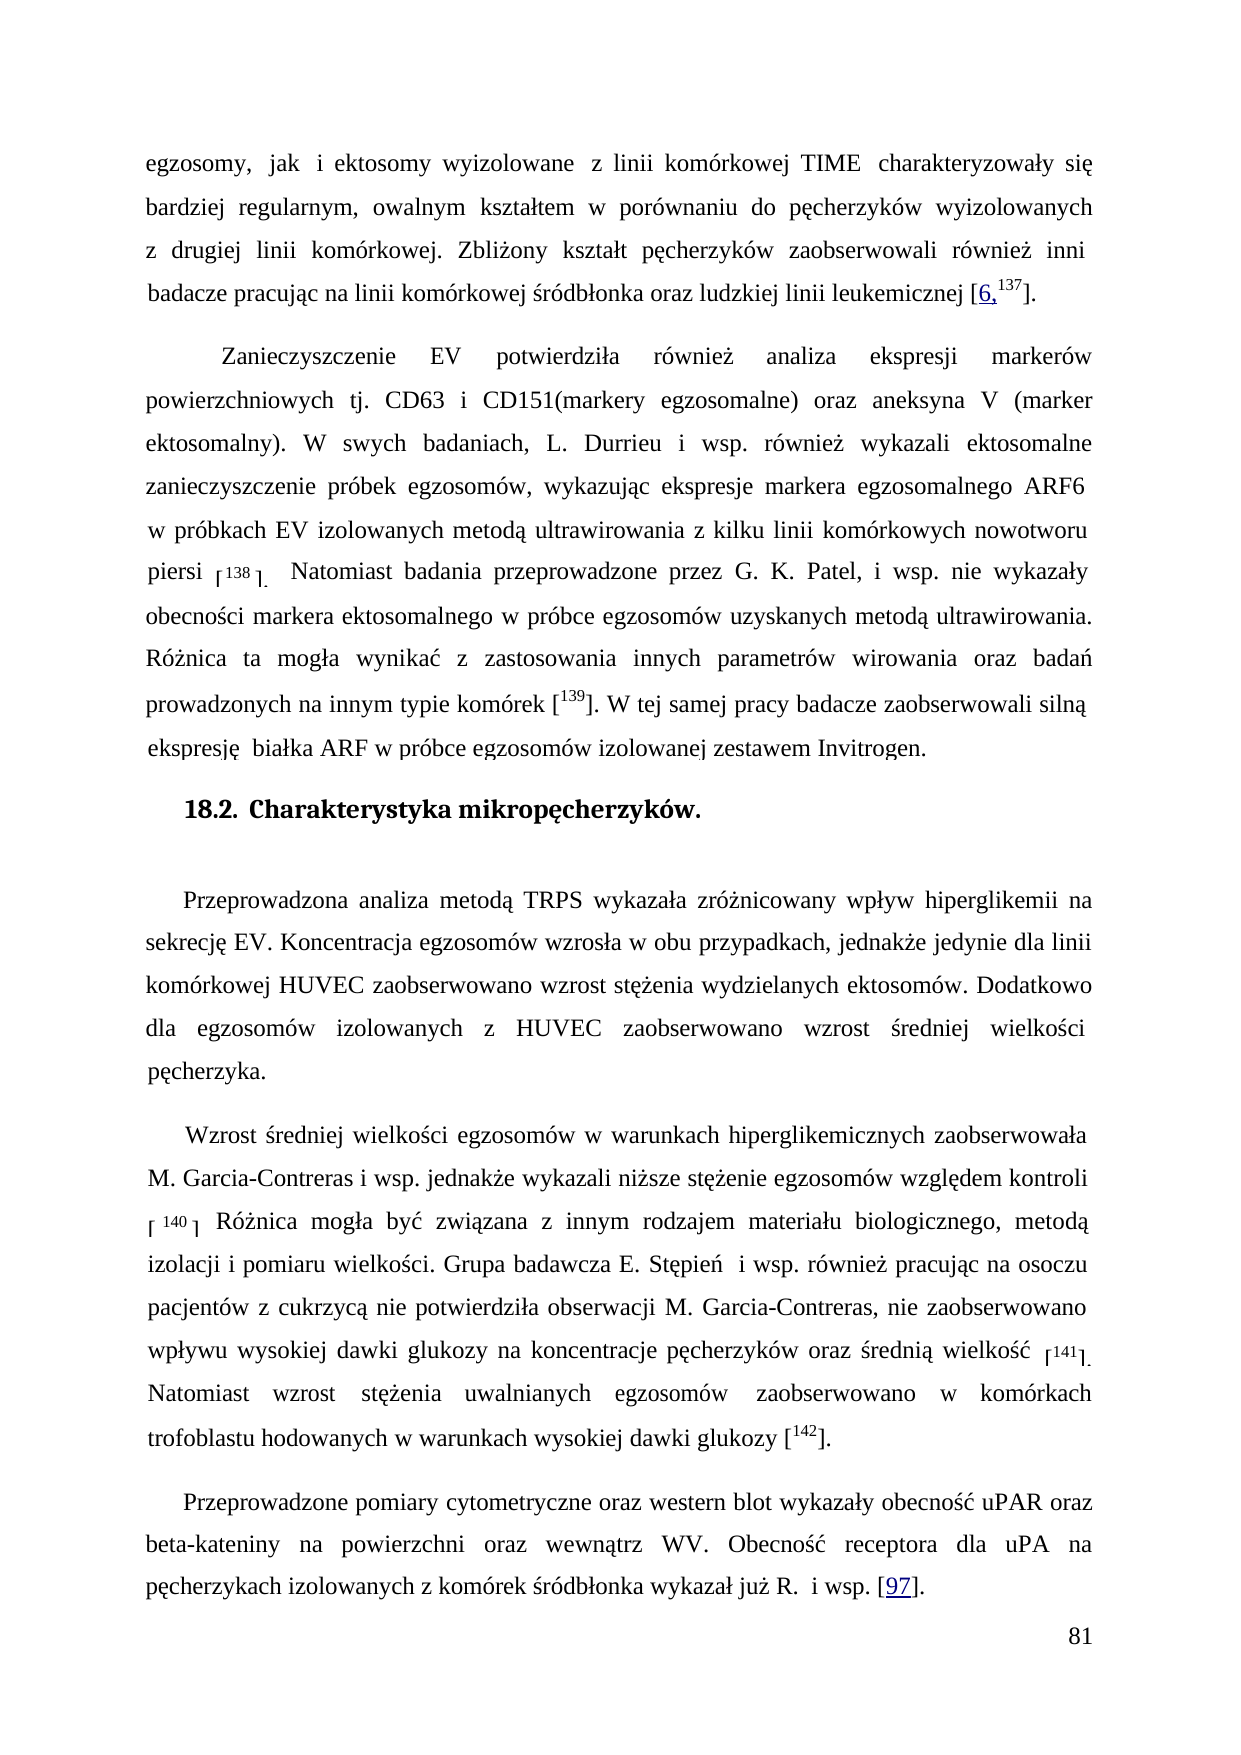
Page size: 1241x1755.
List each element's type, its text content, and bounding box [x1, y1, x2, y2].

text [141]. [1044, 1334, 1095, 1366]
text egzosomy, jak i ektosomy wyizolowane z linii komórkowej TIME charakteryzowały się bardziej regularnym, owalnym kształtem w porównaniu do pęcherzyków wyizolowanych z drugiej linii komórkowej. Zbliżony kształt pęcherzyków zaobserwowali również inni [145, 148, 1093, 263]
text obecności markera ektosomalnego w próbce egzosomów uzyskanych metodą ultrawirowania. Różnica ta mogła wynikać z zastosowania innych parametrów wirowania oraz badań prowadzonych na innym typie komórek [139]. W tej samej pracy badacze zaobserwowali silną [145, 601, 1093, 718]
text 81 [145, 1621, 1093, 1650]
text Przeprowadzone pomiary cytometryczne oraz western blot wykazały obecność uPAR oraz beta-kateniny na powierzchni oraz wewnątrz WV. Obecność receptora dla uPA na pęcherzykach izolowanych z komórek śródbłonka wykazał już R. i wsp. [97]. [145, 1487, 1093, 1600]
text wpływu wysokiej dawki glukozy na koncentracje pęcherzyków oraz średnią wielkość [147, 1337, 1036, 1364]
text M. Garcia-Contreras i wsp. jednakże wykazali niższe stężenie egzosomów względem kontroli [147, 1163, 1094, 1192]
text w próbkach EV izolowanych metodą ultrawirowania z kilku linii komórkowych nowotworu [147, 515, 1095, 544]
text Zanieczyszczenie [221, 342, 399, 370]
text izolacji i pomiaru wielkości. Grupa badawcza E. Stępień i wsp. również pracując na osoczu [147, 1250, 1094, 1278]
text EV potwierdziła [430, 342, 623, 370]
text powierzchniowych tj. CD63 i CD151(markery egzosomalne) oraz aneksyna V (marker ektosomalny). W swych badaniach, L. Durrieu i wsp. również wykazali ektosomalne zanieczyszczenie próbek egzosomów, wykazując ekspresje markera egzosomalnego ARF6 [145, 385, 1093, 500]
text Natomiast wzrost stężenia uwalnianych egzosomów zaobserwowano w komórkach [147, 1380, 1094, 1407]
text 18.2. Charakterystyka mikropęcherzyków. [185, 795, 725, 825]
text badacze pracując na linii komórkowej śródbłonka oraz ludzkiej linii leukemicznej [6,137]. [147, 278, 1094, 307]
text Natomiast badania przeprowadzone przez G. K. Patel, i wsp. nie wykazały [290, 558, 1095, 585]
text Przeprowadzona analiza metodą TRPS wykazała zróżnicowany wpływ hiperglikemii na sekrecję EV. Koncentracja egzosomów wzrosła w obu przypadkach, jednakże jedynie dla linii komórkowej HUVEC zaobserwowano wzrost stężenia wydzielanych ektosomów. Dodatkowo dla egzosomów izolowanych z HUVEC zaobserwowano wzrost średniej wielkości [145, 885, 1092, 1042]
text ekspresję białka ARF w próbce egzosomów izolowanej zestawem Invitrogen. [147, 733, 1095, 759]
text trofoblastu hodowanych w warunkach wysokiej dawki glukozy [142]. [147, 1420, 1094, 1452]
text Wzrost średniej wielkości egzosomów w warunkach hiperglikemicznych zaobserwowała [185, 1121, 1094, 1148]
text piersi [147, 558, 205, 585]
text [138 ]. [215, 555, 269, 587]
text analiza ekspresji markerów [766, 342, 1095, 370]
text również [653, 342, 736, 370]
text pęcherzyka. [147, 1056, 1094, 1085]
text pacjentów z cukrzycą nie potwierdziła obserwacji M. Garcia-Contreras, nie zaobserwowano [147, 1292, 1094, 1321]
text [ 140 ]. [147, 1204, 204, 1236]
text Różnica mogła być związana z innym rodzajem materiału biologicznego, metodą [216, 1207, 1095, 1235]
